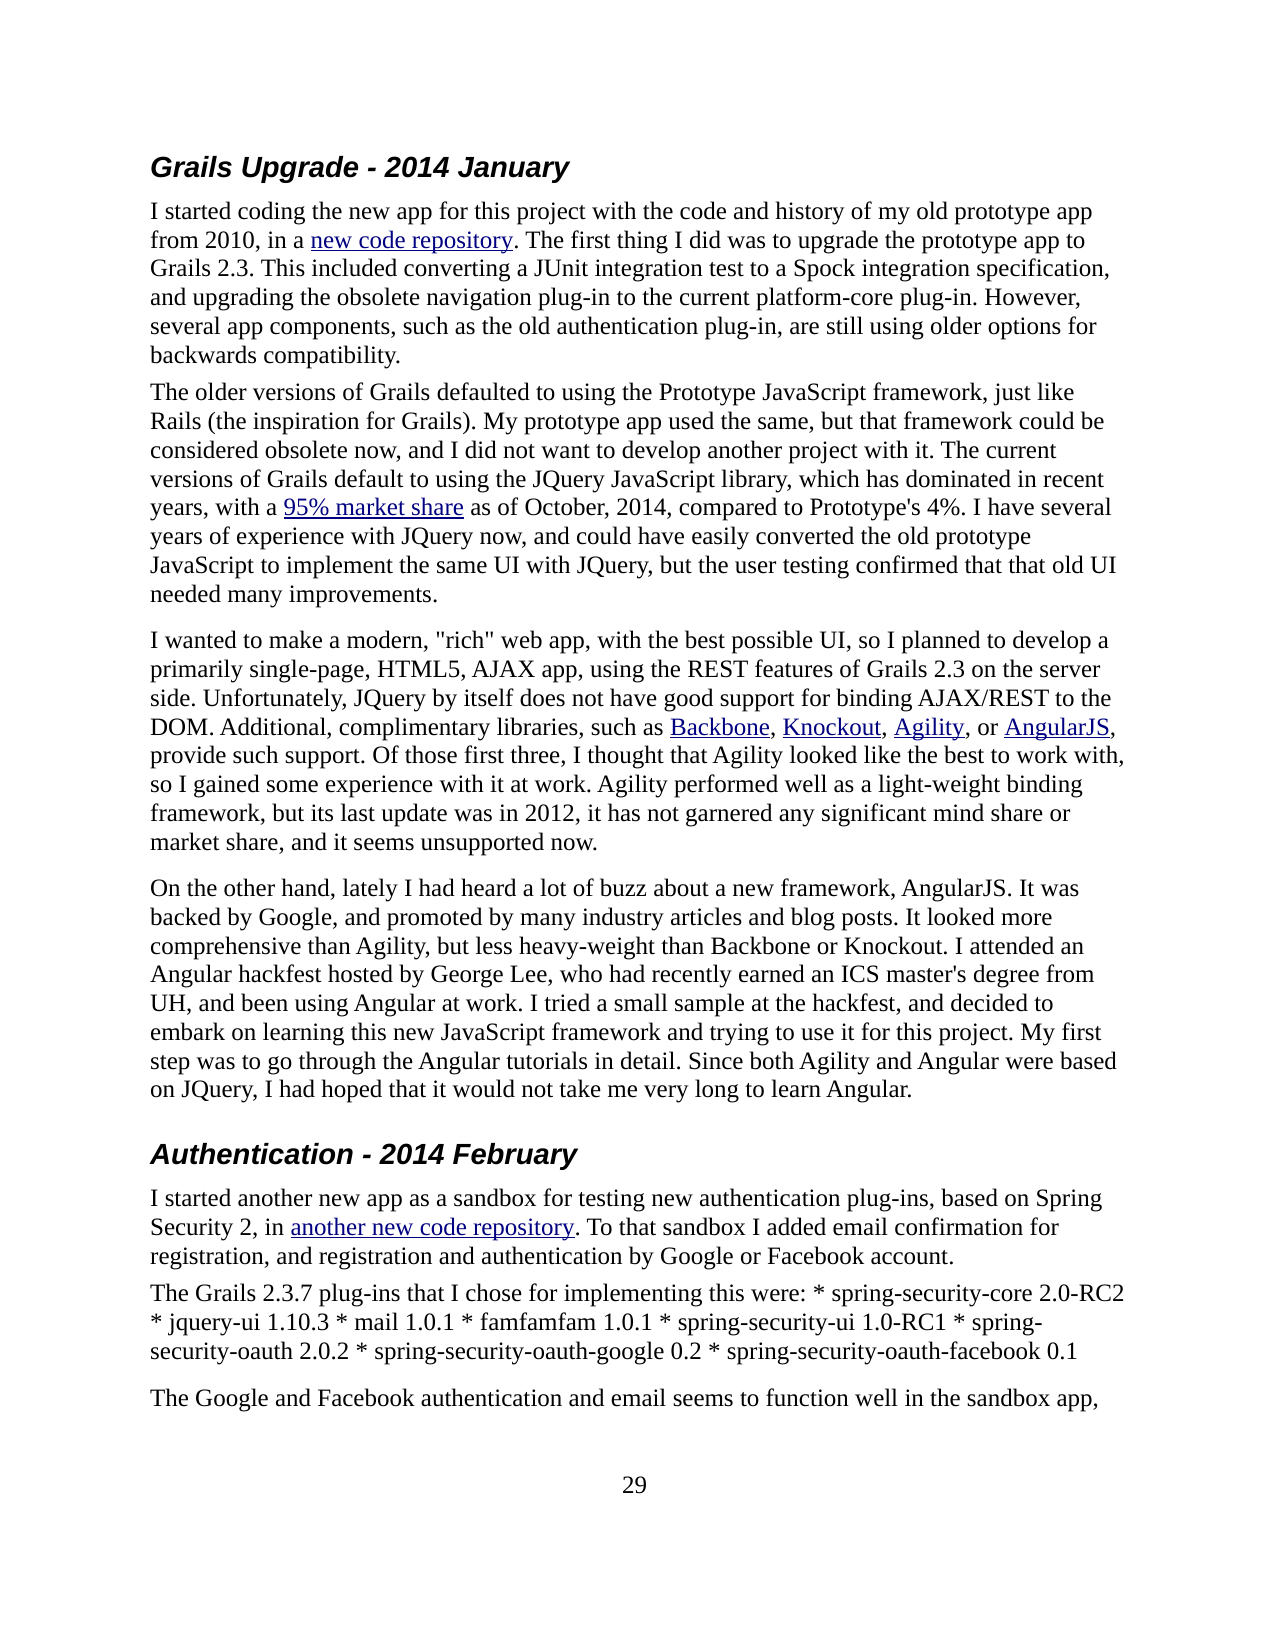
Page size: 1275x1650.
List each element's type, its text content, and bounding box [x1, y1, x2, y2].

text The Grails 2.3.7 plug-ins that I chose for implementing this were: * spring-security-core 2.0-RC2 * jquery-ui 1.10.3 * mail 1.0.1 * famfamfam 1.0.1 * spring-security-ui 1.0-RC1 * spring-security-oauth 2.0.2 * spring-security-oauth-google 0.2 * spring-security-oauth-facebook 0.1 [150, 1278, 1125, 1365]
text The older versions of Grails defaulted to using the Prototype JavaScript framework, just like Rails (the inspiration for Grails). My prototype app used the same, but that framework could be considered obsolete now, and I did not want to develop another project with it. The current versions of Grails default to using the JQuery JavaScript library, which has dominated in recent years, with a 95% market share as of October, 2014, compared to Prototype's 4%. I have several years of experience with JQuery now, and could have easily converted the old prototype JavaScript to implement the same UI with JQuery, but the user testing confirmed that that old UI needed many improvements. [150, 377, 1125, 607]
text I started another new app as a sandbox for testing new authentication plug-ins, based on Spring Security 2, in another new code repository. To that sandbox I added email confirmation for registration, and registration and authentication by Google or Facebook account. [150, 1183, 1125, 1269]
text On the other hand, lately I had heard a lot of buzz about a new framework, AngularJS. It was backed by Google, and promoted by many industry articles and blog posts. It looked more comprehensive than Agility, but less heavy-weight than Backbone or Knockout. I attended an Angular hackfest hosted by George Lee, who had recently earned an ICS master's degree from UH, and been using Angular at work. I tried a small sample at the hackfest, and decided to embark on learning this new JavaScript framework and trying to use it for this project. My first step was to go through the Angular tutorials in detail. Since both Agility and Angular were based on JQuery, I had hoped that it would not take me very long to learn Angular. [150, 873, 1125, 1103]
subtitle Authentication - 2014 February [150, 1137, 1125, 1171]
text I wanted to make a modern, "rich" web app, with the best possible UI, so I planned to develop a primarily single-page, HTML5, AJAX app, using the REST features of Grails 2.3 on the server side. Unfortunately, JQuery by itself does not have good support for binding AJAX/REST to the DOM. Additional, complimentary libraries, such as Backbone, Knockout, Agility, or AngularJS, provide such support. Of those first three, I thought that Agility looked like the best to work with, so I gained some experience with it at work. Agility performed well as a light-weight binding framework, but its last update was in 2012, it has not garnered any significant mind share or market share, and it seems unsupported now. [150, 625, 1125, 855]
subtitle Grails Upgrade - 2014 January [150, 150, 1125, 183]
text I started coding the new app for this project with the code and history of my old prototype app from 2010, in a new code repository. The first thing I did was to upgrade the prototype app to Grails 2.3. This included converting a JUnit integration test to a Spock integration specification, and upgrading the obsolete navigation plug-in to the current platform-core plug-in. However, several app components, such as the old authentication plug-in, are still using older options for backwards compatibility. [150, 196, 1125, 368]
text The Google and Facebook authentication and email seems to function well in the sandbox app, [150, 1383, 1125, 1411]
